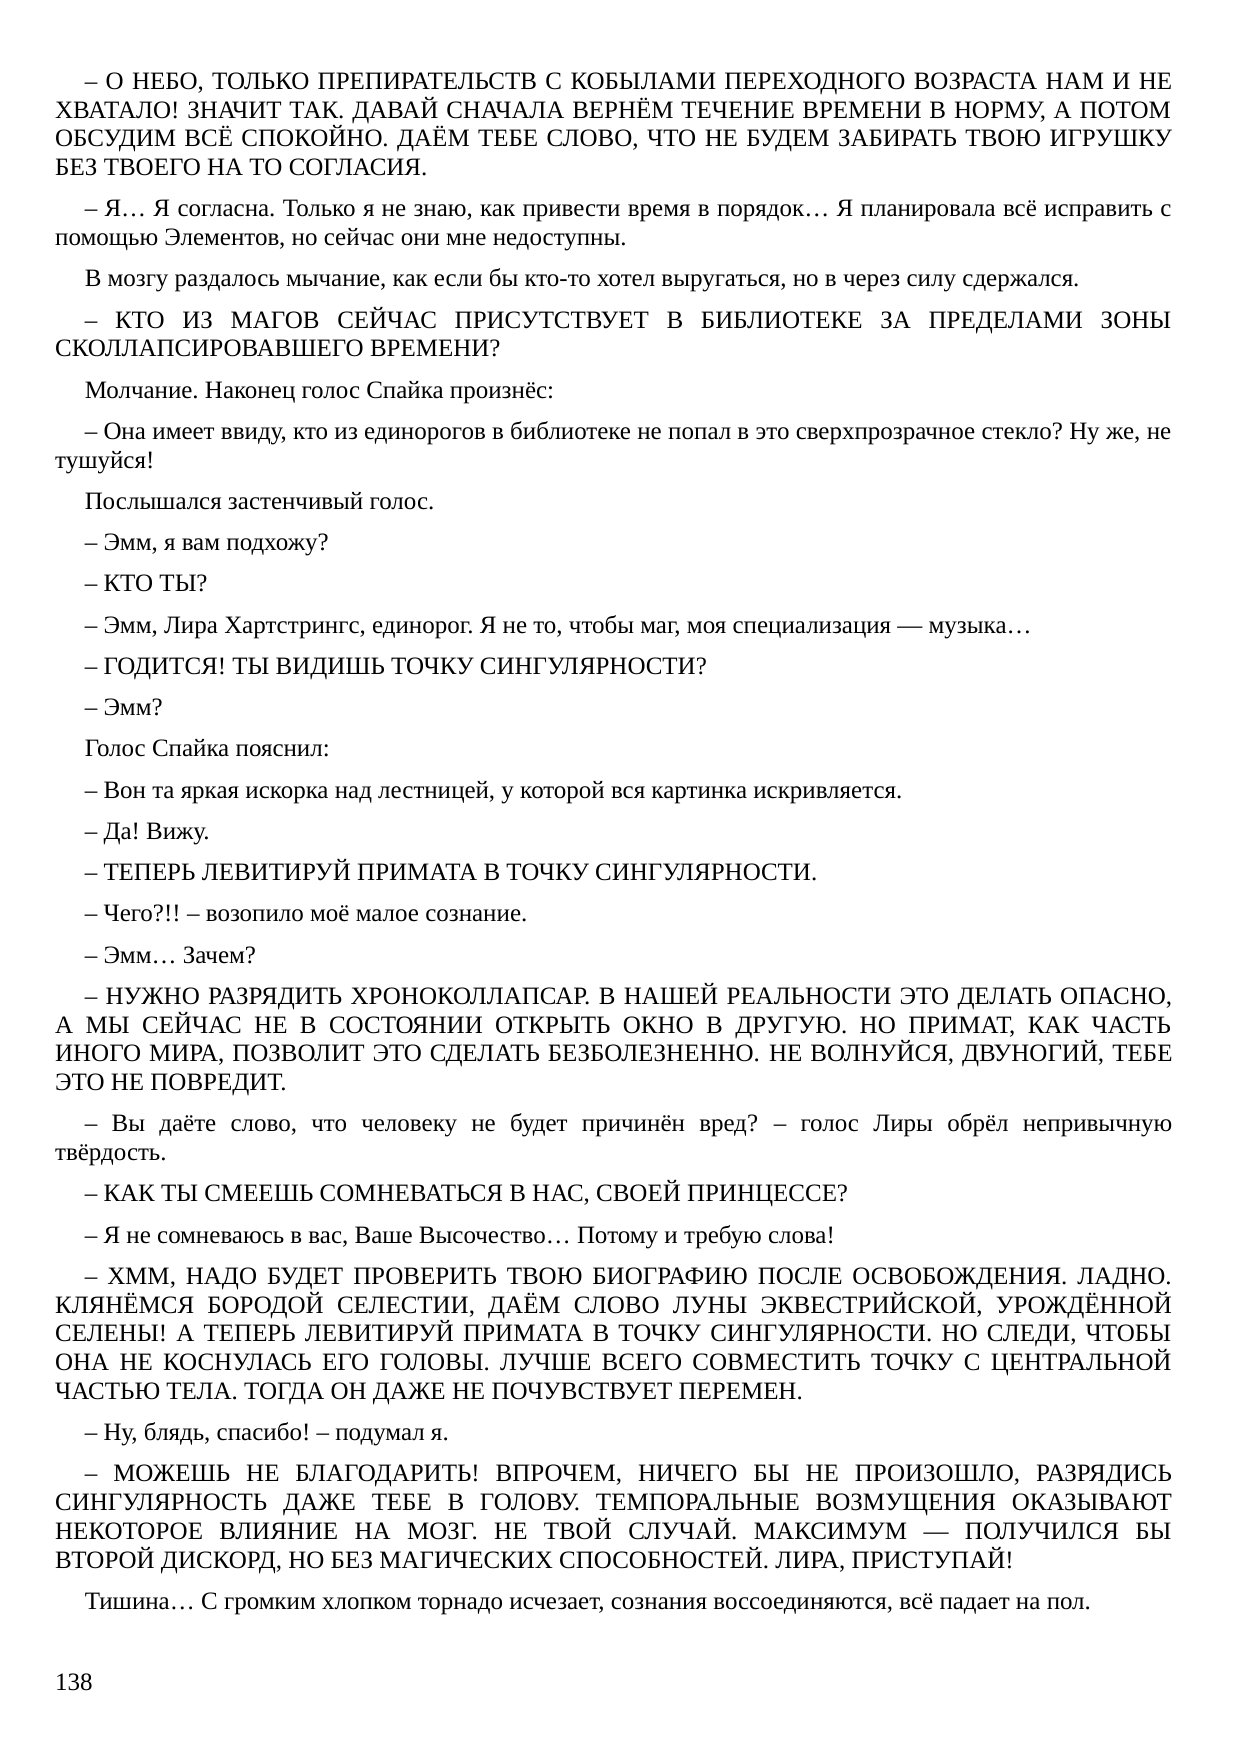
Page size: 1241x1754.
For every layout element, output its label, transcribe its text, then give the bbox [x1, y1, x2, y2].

text – О НЕБО, ТОЛЬКО ПРЕПИРАТЕЛЬСТВ С КОБЫЛАМИ ПЕРЕХОДНОГО ВОЗРАСТА НАМ И НЕ ХВАТАЛО! ЗНАЧИТ ТАК. ДАВАЙ СНАЧАЛА ВЕРНЁМ ТЕЧЕНИЕ ВРЕМЕНИ В НОРМУ, А ПОТОМ ОБСУДИМ ВСЁ СПОКОЙНО. ДАЁМ ТЕБЕ СЛОВО, ЧТО НЕ БУДЕМ ЗАБИРАТЬ ТВОЮ ИГРУШКУ БЕЗ ТВОЕГО НА ТО СОГЛАСИЯ. [55, 66, 1173, 181]
text – Эмм? [55, 692, 1173, 721]
text – Эмм, я вам подхожу? [55, 527, 1173, 556]
text – ГОДИТСЯ! ТЫ ВИДИШЬ ТОЧКУ СИНГУЛЯРНОСТИ? [55, 651, 1173, 680]
text – Чего?!! – возопило моё малое сознание. [55, 898, 1173, 927]
text Послышался застенчивый голос. [55, 486, 1173, 515]
text – НУЖНО РАЗРЯДИТЬ ХРОНОКОЛЛАПСАР. В НАШЕЙ РЕАЛЬНОСТИ ЭТО ДЕЛАТЬ ОПАСНО, А МЫ СЕЙЧАС НЕ В СОСТОЯНИИ ОТКРЫТЬ ОКНО В ДРУГУЮ. НО ПРИМАТ, КАК ЧАСТЬ ИНОГО МИРА, ПОЗВОЛИТ ЭТО СДЕЛАТЬ БЕЗБОЛЕЗНЕННО. НЕ ВОЛНУЙСЯ, ДВУНОГИЙ, ТЕБЕ ЭТО НЕ ПОВРЕДИТ. [55, 981, 1173, 1096]
text – КТО ТЫ? [55, 568, 1173, 597]
text Молчание. Наконец голос Спайка произнёс: [55, 375, 1173, 403]
text Тишина… С громким хлопком торнадо исчезает, сознания воссоединяются, всё падает на пол. [55, 1586, 1173, 1615]
text – Эмм, Лира Хартстрингс, единорог. Я не то, чтобы маг, моя специализация — музыка… [55, 610, 1173, 638]
text – Вы даёте слово, что человеку не будет причинён вред? – голос Лиры обрёл непривычную твёрдость. [55, 1108, 1173, 1166]
text – Я… Я согласна. Только я не знаю, как привести время в порядок… Я планировала всё исправить с помощью Элементов, но сейчас они мне недоступны. [55, 193, 1173, 251]
text – МОЖЕШЬ НЕ БЛАГОДАРИТЬ! ВПРОЧЕМ, НИЧЕГО БЫ НЕ ПРОИЗОШЛО, РАЗРЯДИСЬ СИНГУЛЯРНОСТЬ ДАЖЕ ТЕБЕ В ГОЛОВУ. ТЕМПОРАЛЬНЫЕ ВОЗМУЩЕНИЯ ОКАЗЫВАЮТ НЕКОТОРОЕ ВЛИЯНИЕ НА МОЗГ. НЕ ТВОЙ СЛУЧАЙ. МАКСИМУМ — ПОЛУЧИЛСЯ БЫ ВТОРОЙ ДИСКОРД, НО БЕЗ МАГИЧЕСКИХ СПОСОБНОСТЕЙ. ЛИРА, ПРИСТУПАЙ! [55, 1458, 1173, 1573]
text – ТЕПЕРЬ ЛЕВИТИРУЙ ПРИМАТА В ТОЧКУ СИНГУЛЯРНОСТИ. [55, 857, 1173, 886]
text – Вон та яркая искорка над лестницей, у которой вся картинка искривляется. [55, 775, 1173, 803]
text Голос Спайка пояснил: [55, 733, 1173, 762]
text В мозгу раздалось мычание, как если бы кто-то хотел выругаться, но в через силу сдержался. [55, 263, 1173, 292]
text – Я не сомневаюсь в вас, Ваше Высочество… Потому и требую слова! [55, 1220, 1173, 1248]
text – КТО ИЗ МАГОВ СЕЙЧАС ПРИСУТСТВУЕТ В БИБЛИОТЕКЕ ЗА ПРЕДЕЛАМИ ЗОНЫ СКОЛЛАПСИРОВАВШЕГО ВРЕМЕНИ? [55, 305, 1173, 362]
text – Да! Вижу. [55, 816, 1173, 845]
text – КАК ТЫ СМЕЕШЬ СОМНЕВАТЬСЯ В НАС, СВОЕЙ ПРИНЦЕССЕ? [55, 1178, 1173, 1207]
text – Она имеет ввиду, кто из единорогов в библиотеке не попал в это сверхпрозрачное стекло? Ну же, не тушуйся! [55, 416, 1173, 473]
text – Ну, блядь, спасибо! – подумал я. [55, 1417, 1173, 1446]
text – Эмм… Зачем? [55, 940, 1173, 968]
text – ХММ, НАДО БУДЕТ ПРОВЕРИТЬ ТВОЮ БИОГРАФИЮ ПОСЛЕ ОСВОБОЖДЕНИЯ. ЛАДНО. КЛЯНЁМСЯ БОРОДОЙ СЕЛЕСТИИ, ДАЁМ СЛОВО ЛУНЫ ЭКВЕСТРИЙСКОЙ, УРОЖДЁННОЙ СЕЛЕНЫ! А ТЕПЕРЬ ЛЕВИТИРУЙ ПРИМАТА В ТОЧКУ СИНГУЛЯРНОСТИ. НО СЛЕДИ, ЧТОБЫ ОНА НЕ КОСНУЛАСЬ ЕГО ГОЛОВЫ. ЛУЧШЕ ВСЕГО СОВМЕСТИТЬ ТОЧКУ С ЦЕНТРАЛЬНОЙ ЧАСТЬЮ ТЕЛА. ТОГДА ОН ДАЖЕ НЕ ПОЧУВСТВУЕТ ПЕРЕМЕН. [55, 1261, 1173, 1405]
